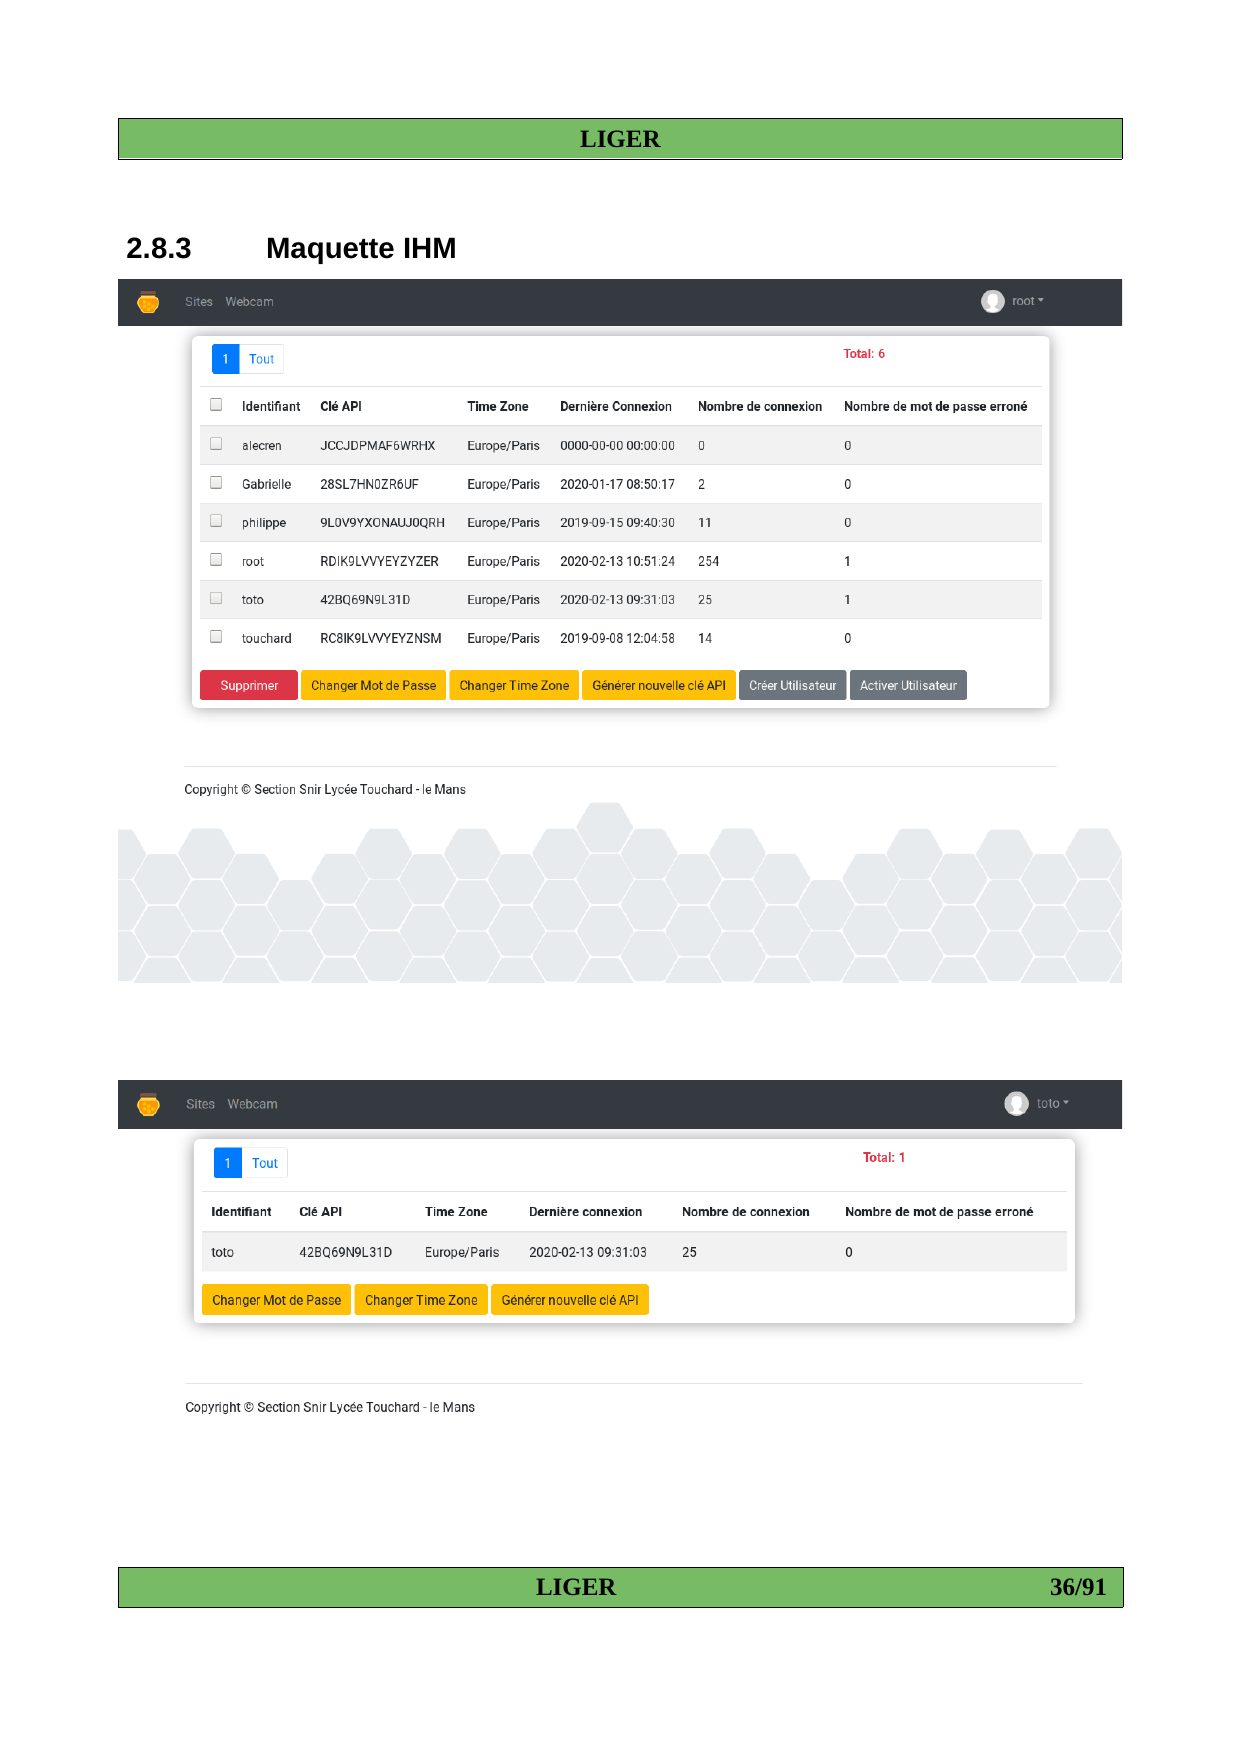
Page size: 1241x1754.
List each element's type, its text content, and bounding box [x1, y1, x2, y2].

picture [118, 279, 1123, 983]
picture [118, 1080, 1123, 1442]
subtitle Maquette IHM [118, 231, 1122, 265]
